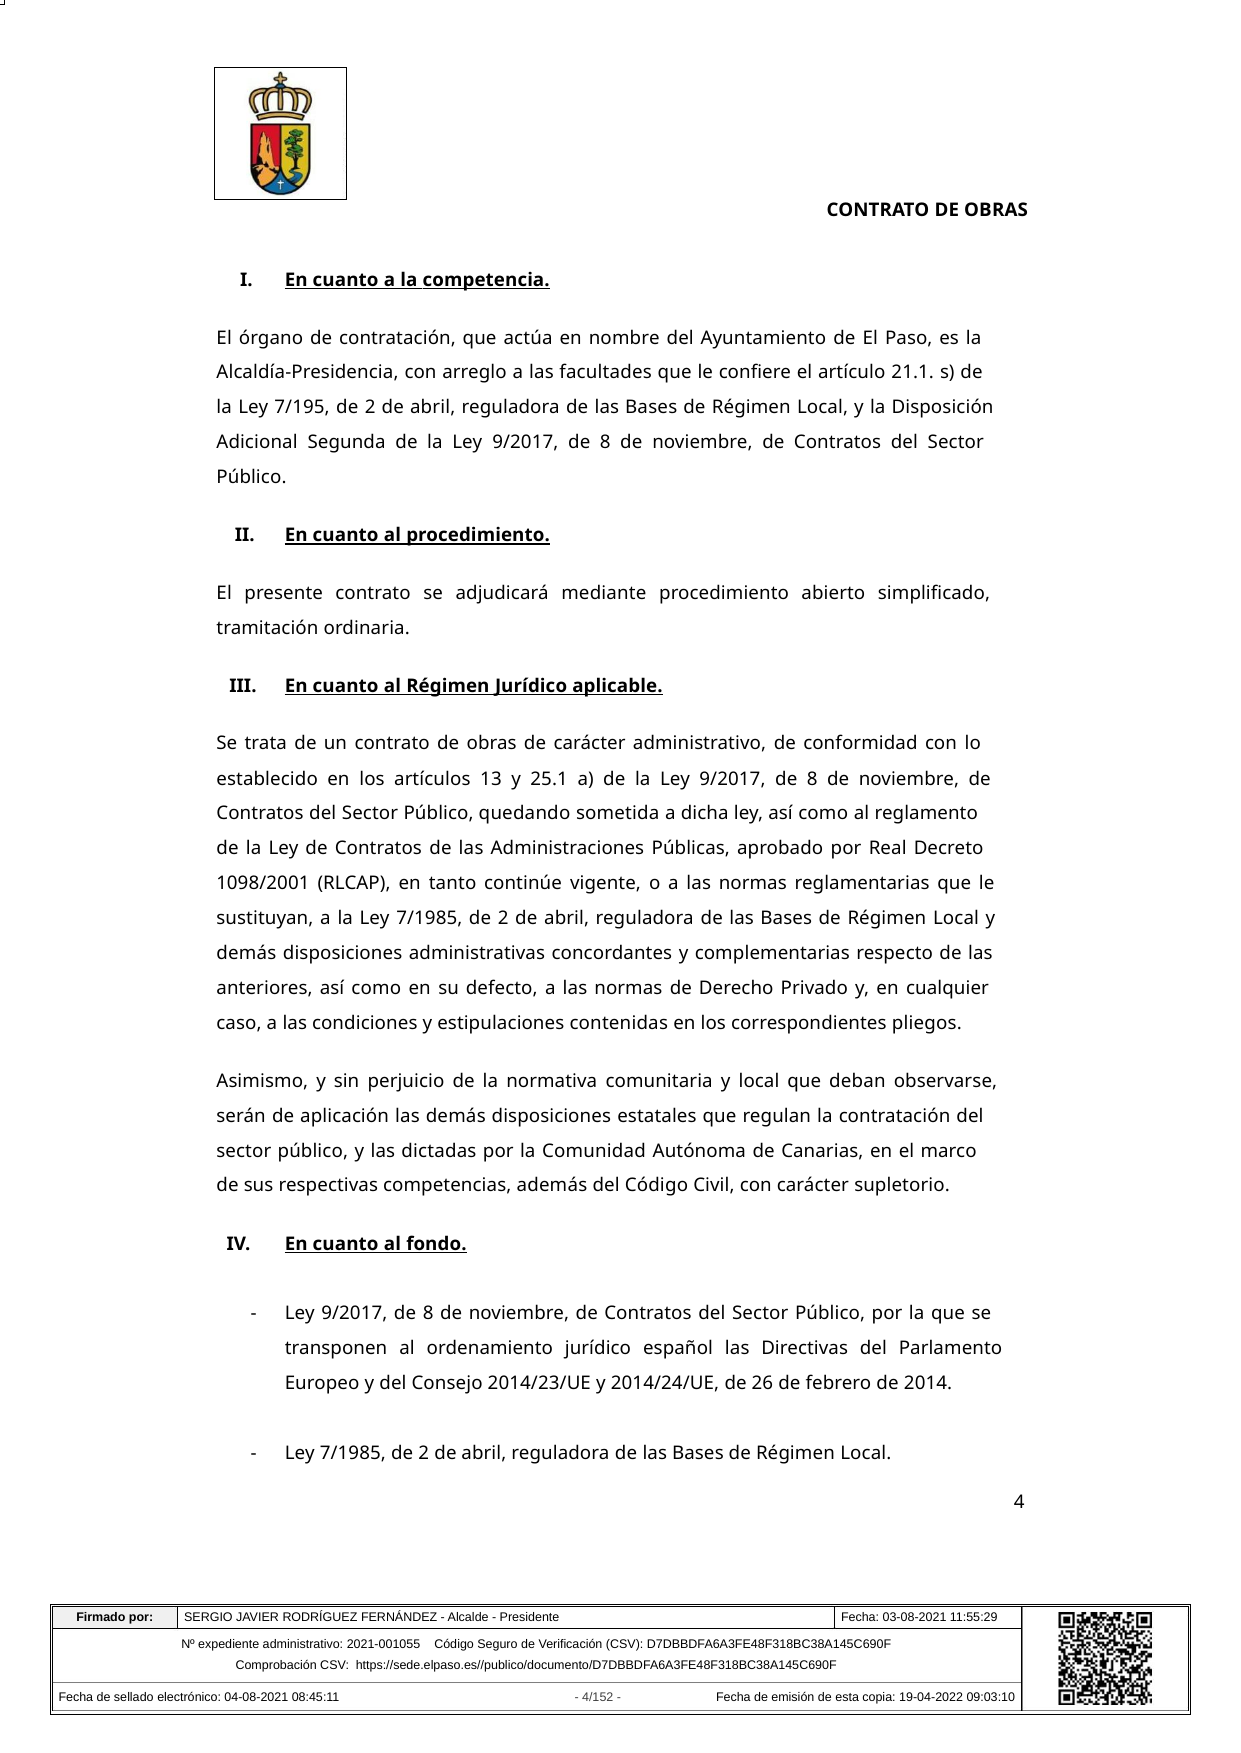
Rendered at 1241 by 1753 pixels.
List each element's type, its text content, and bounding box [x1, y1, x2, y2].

text Firmado por: [76, 1610, 172, 1624]
text serán de aplicación las demás disposiciones estatales que regulan la contratación del [216, 1104, 1049, 1127]
text de la Ley de Contratos de las Administraciones Públicas, aprobado por Real Decreto [216, 837, 1049, 859]
text En cuanto al procedimiento. [284, 523, 570, 546]
text 1 [216, 872, 227, 894]
text Comprobación CSV: https://sede.elpaso.es//publico/documento/D7DBBDFA6A3FE48F318BC38A145C690F [235, 1658, 918, 1672]
text Fecha: 03-08-2021 11:55:29 [841, 1610, 1022, 1624]
text de sus respectivas competencias, además del Código Civil, con carácter supletorio. [216, 1174, 1049, 1196]
text I. [240, 268, 275, 291]
text demás disposiciones administrativas concordantes y complementarias respecto de las [216, 942, 1049, 964]
text la Ley 7/195, de 2 de abril, reguladora de las Bases de Régimen Local, y la Disposición [216, 396, 1049, 418]
text anteriores, así como en su defecto, a las normas de Derecho Privado y, en cualquier [216, 976, 1049, 999]
text II. [234, 523, 275, 546]
picture [51, 1605, 1190, 1714]
text establecido en los artículos 13 y 25.1 a) de la Ley 9/2017, de 8 de noviembre, de [216, 767, 1049, 789]
text Fecha de emisión de esta copia: 19-04-2022 09:03:10 [716, 1690, 1040, 1704]
text Fecha de sellado electrónico: 04-08-2021 08:45:11 [58, 1690, 365, 1704]
text III. [229, 674, 275, 697]
text 098/2001 (RLCAP), en tanto continúe vigente, o a las normas reglamentarias que le [227, 872, 1048, 894]
text - [250, 1441, 282, 1464]
text Ley 9/2017, de 8 de noviembre, de Contratos del Sector Público, por la que se [284, 1302, 1049, 1324]
text Contratos del Sector Público, quedando sometida a dicha ley, así como al reglamento [216, 802, 1049, 824]
text caso, a las condiciones y estipulaciones contenidas en los correspondientes pliegos. [216, 1011, 1049, 1034]
text transponen al ordenamiento jurídico español las Directivas del Parlamento [284, 1337, 1049, 1359]
text 4 [1014, 1491, 1049, 1513]
text - [250, 1301, 282, 1324]
text - 4/152 - [574, 1691, 640, 1705]
text SERGIO JAVIER RODRÍGUEZ FERNÁNDEZ - Alcalde - Presidente [184, 1610, 586, 1624]
text sector público, y las dictadas por la Comunidad Autónoma de Canarias, en el marco [216, 1139, 1049, 1162]
text Público. [216, 466, 1049, 488]
text tramitación ordinaria. [216, 616, 1048, 639]
text Adicional Segunda de la Ley 9/2017, de 8 de noviembre, de Contratos del Sector [216, 431, 1049, 453]
text Ley 7/1985, de 2 de abril, reguladora de las Bases de Régimen Local. [284, 1442, 1049, 1464]
text sustituyan, a la Ley 7/1985, de 2 de abril, reguladora de las Bases de Régimen Local y [216, 907, 1049, 929]
text Nº expediente administrativo: 2021-001055 Código Seguro de Verificación (CSV): D7DBBDFA6A3FE48F318BC38A145C690F [181, 1638, 918, 1652]
text El presente contrato se adjudicará mediante procedimiento abierto simplificado, [216, 582, 1048, 604]
text Se trata de un contrato de obras de carácter administrativo, de conformidad con lo [216, 732, 1049, 754]
text Alcaldía-Presidencia, con arreglo a las facultades que le confiere el artículo 21.1. s) de [216, 361, 1049, 383]
text En cuanto a la competencia. [284, 268, 578, 291]
text CONTRATO DE OBRAS [826, 198, 1049, 221]
text En cuanto al fondo. [284, 1232, 488, 1254]
text En cuanto al Régimen Jurídico aplicable. [284, 674, 687, 697]
text El órgano de contratación, que actúa en nombre del Ayuntamiento de El Paso, es la [216, 326, 1049, 349]
text Europeo y del Consejo 2014/23/UE y 2014/24/UE, de 26 de febrero de 2014. [284, 1372, 1049, 1394]
text Asimismo, y sin perjuicio de la normativa comunitaria y local que deban observarse, [216, 1069, 1049, 1092]
picture [215, 68, 346, 199]
text IV. [226, 1232, 275, 1254]
